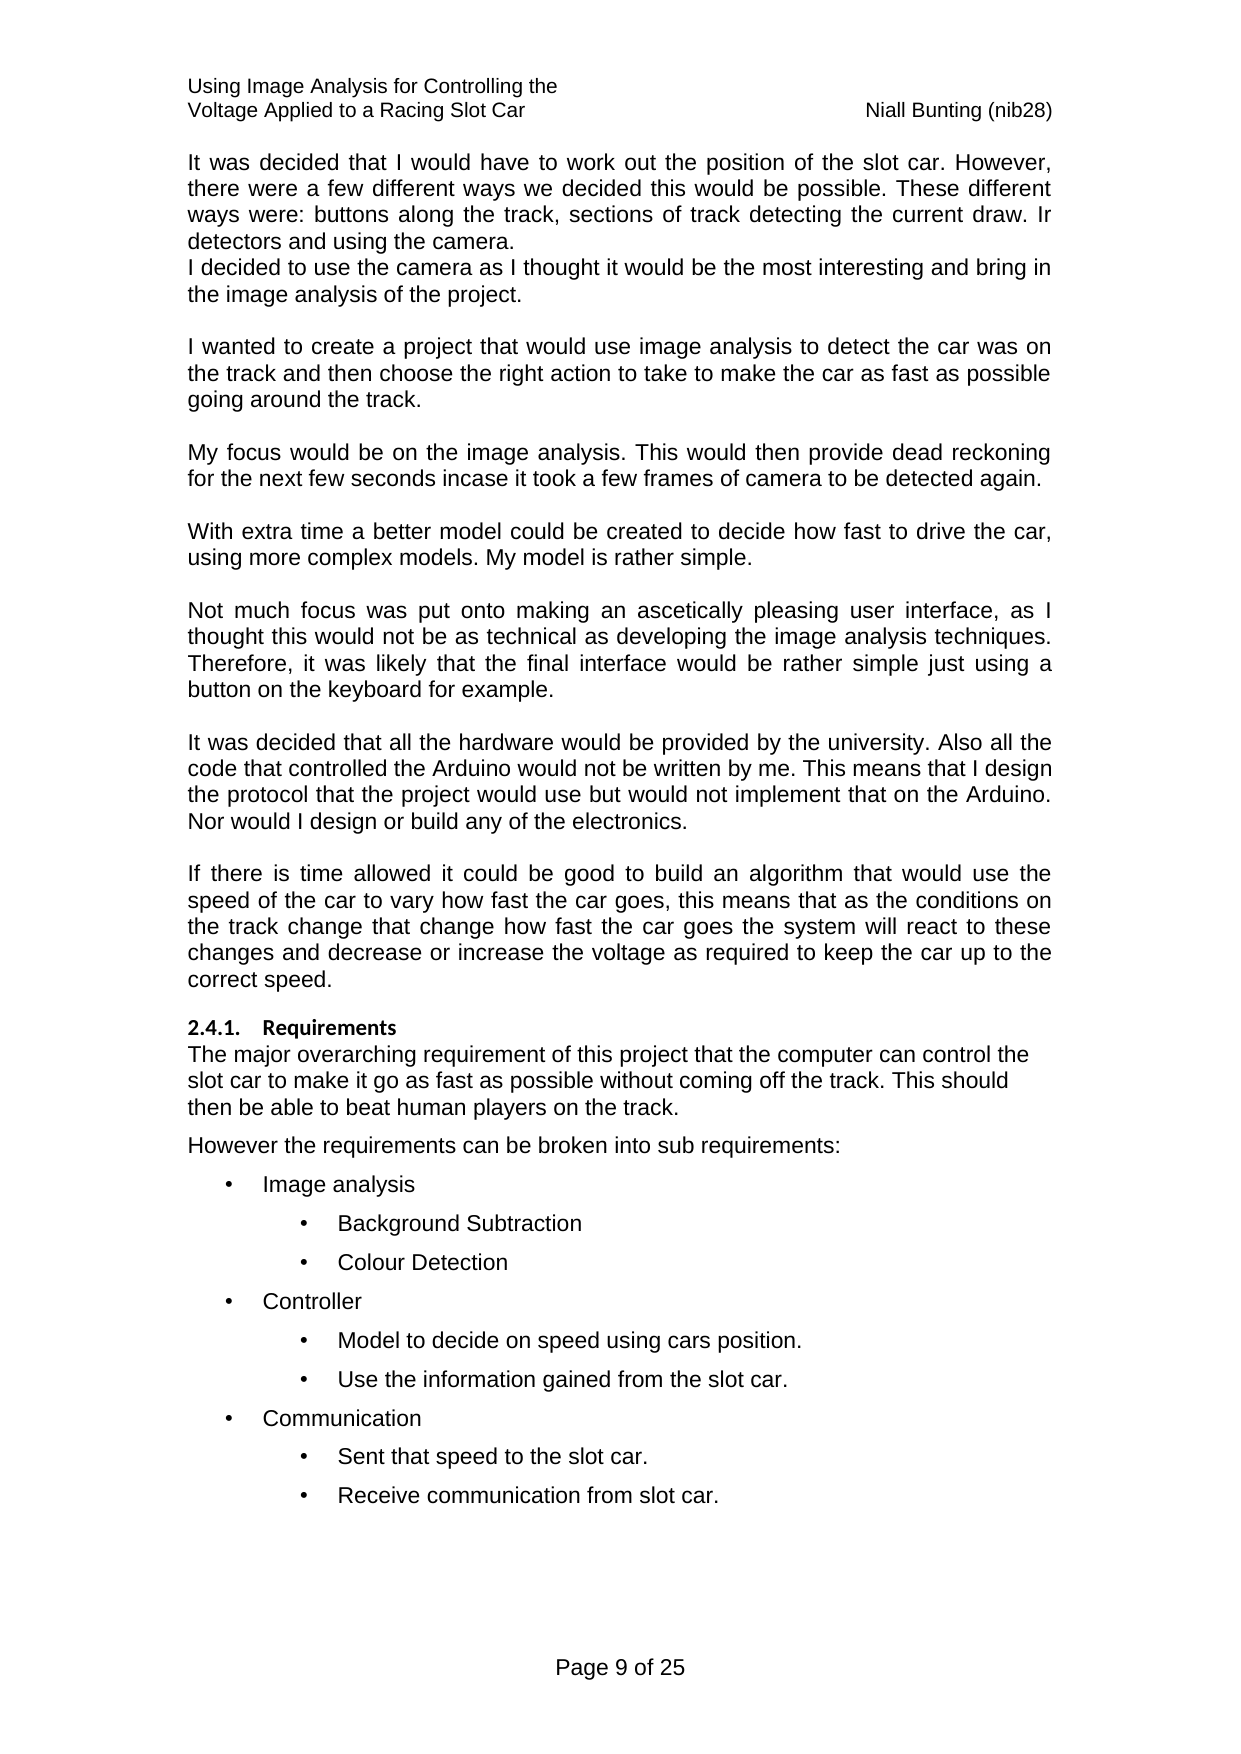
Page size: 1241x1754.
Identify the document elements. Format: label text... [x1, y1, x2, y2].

list Model to decide on speed using cars position. [300, 1327, 1053, 1353]
text It was decided that all the hardware would be provided by the university. Also all the code that controlled the Arduino would not be written by me. This means that I design the protocol that the project would use but would not implement that on the Arduino. Nor would I design or build any of the electronics. [187, 728, 1053, 834]
text My focus would be on the image analysis. This would then provide dead reckoning for the next few seconds incase it took a few frames of camera to be detected again. [187, 439, 1053, 491]
text I wanted to create a project that would use image analysis to detect the car was on the track and then choose the right action to take to make the car as fast as possible going around the track. [187, 333, 1053, 412]
list Image analysis [225, 1171, 1053, 1198]
list Background Subtraction [300, 1210, 1053, 1237]
subtitle Requirements [187, 1013, 1053, 1041]
list Use the information gained from the slot car. [300, 1366, 1053, 1392]
text Not much focus was put onto making an ascetically pleasing user interface, as I thought this would not be as technical as developing the image analysis techniques. Therefore, it was likely that the final interface would be rather simple just using a button on the keyboard for example. [187, 597, 1053, 702]
text The major overarching requirement of this project that the computer can control the slot car to make it go as fast as possible without coming off the track. This should then be able to beat human players on the track. [187, 1041, 1053, 1120]
list Colour Detection [300, 1249, 1053, 1275]
list Sent that speed to the slot car. [300, 1443, 1053, 1470]
text I decided to use the camera as I thought it would be the most interesting and bring in the image analysis of the project. [187, 254, 1053, 307]
text It was decided that I would have to work out the position of the slot car. However, there were a few different ways we decided this would be possible. These different ways were: buttons along the track, sections of track detecting the current draw. Ir detectors and using the camera. [187, 149, 1053, 254]
list Controller [225, 1288, 1053, 1314]
text With extra time a better model could be created to decide how fast to drive the car, using more complex models. My model is rather simple. [187, 518, 1053, 570]
text However the requirements can be broken into sub requirements: [187, 1132, 1053, 1159]
list Communication [225, 1404, 1053, 1431]
text If there is time allowed it could be good to build an algorithm that would use the speed of the car to vary how fast the car goes, this means that as the conditions on the track change that change how fast the car goes the system will react to these changes and decrease or increase the voltage as required to keep the car up to the correct speed. [187, 860, 1053, 992]
list Receive communication from slot car. [300, 1482, 1053, 1508]
